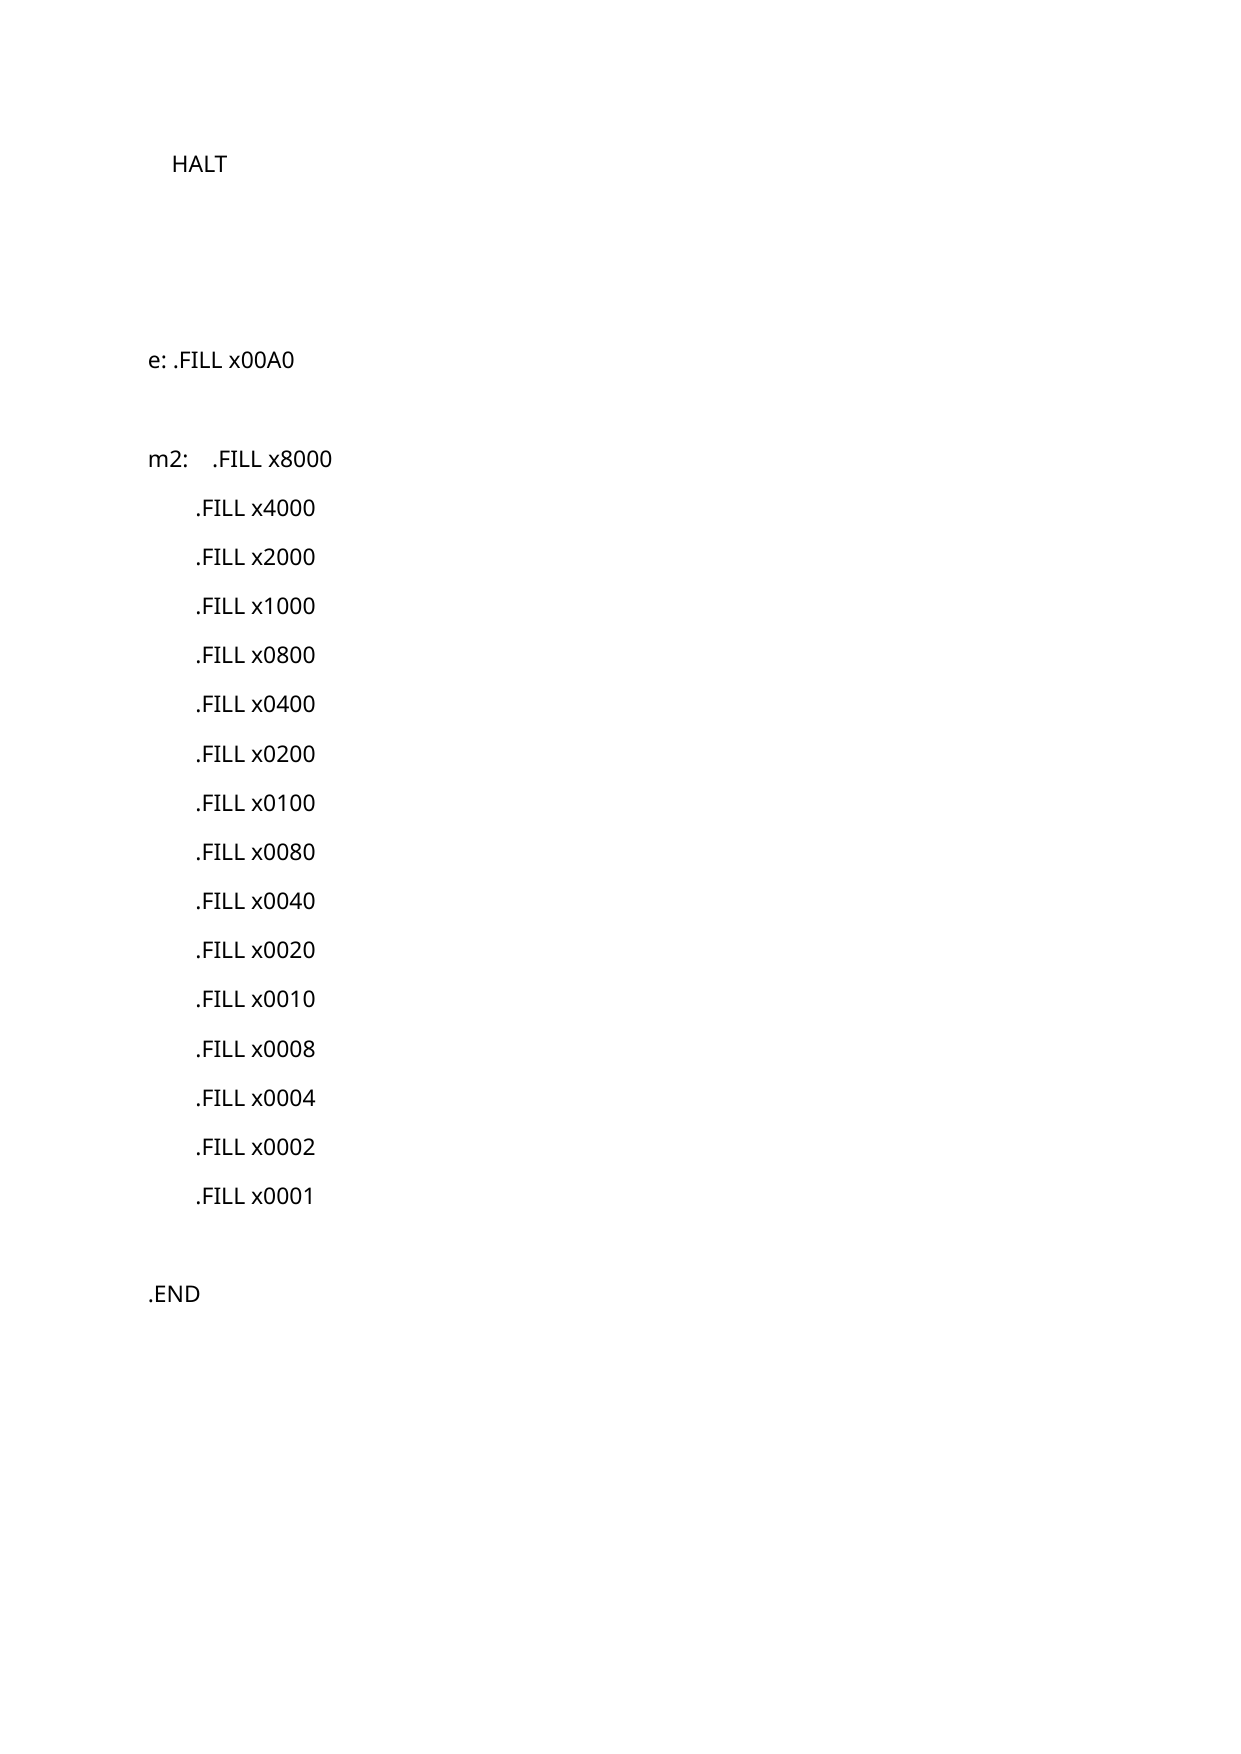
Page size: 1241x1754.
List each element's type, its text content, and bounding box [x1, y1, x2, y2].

text .FILL x0004 [148, 1082, 1093, 1113]
text .FILL x0001 [148, 1180, 1093, 1211]
text .FILL x0010 [148, 983, 1093, 1015]
text .FILL x0008 [148, 1033, 1093, 1064]
text .FILL x0040 [148, 885, 1093, 916]
text .FILL x1000 [148, 590, 1093, 621]
text e: .FILL x00A0 [148, 344, 1093, 376]
text m2: .FILL x8000 [148, 443, 1093, 474]
text .FILL x0020 [148, 934, 1093, 966]
text .FILL x2000 [148, 541, 1093, 572]
text .FILL x0200 [148, 738, 1093, 769]
text .FILL x0400 [148, 688, 1093, 720]
text .FILL x4000 [148, 492, 1093, 523]
text .END [148, 1278, 1093, 1310]
text .FILL x0100 [148, 787, 1093, 818]
text HALT [148, 148, 1093, 179]
text .FILL x0002 [148, 1131, 1093, 1162]
text .FILL x0800 [148, 639, 1093, 671]
text .FILL x0080 [148, 836, 1093, 867]
